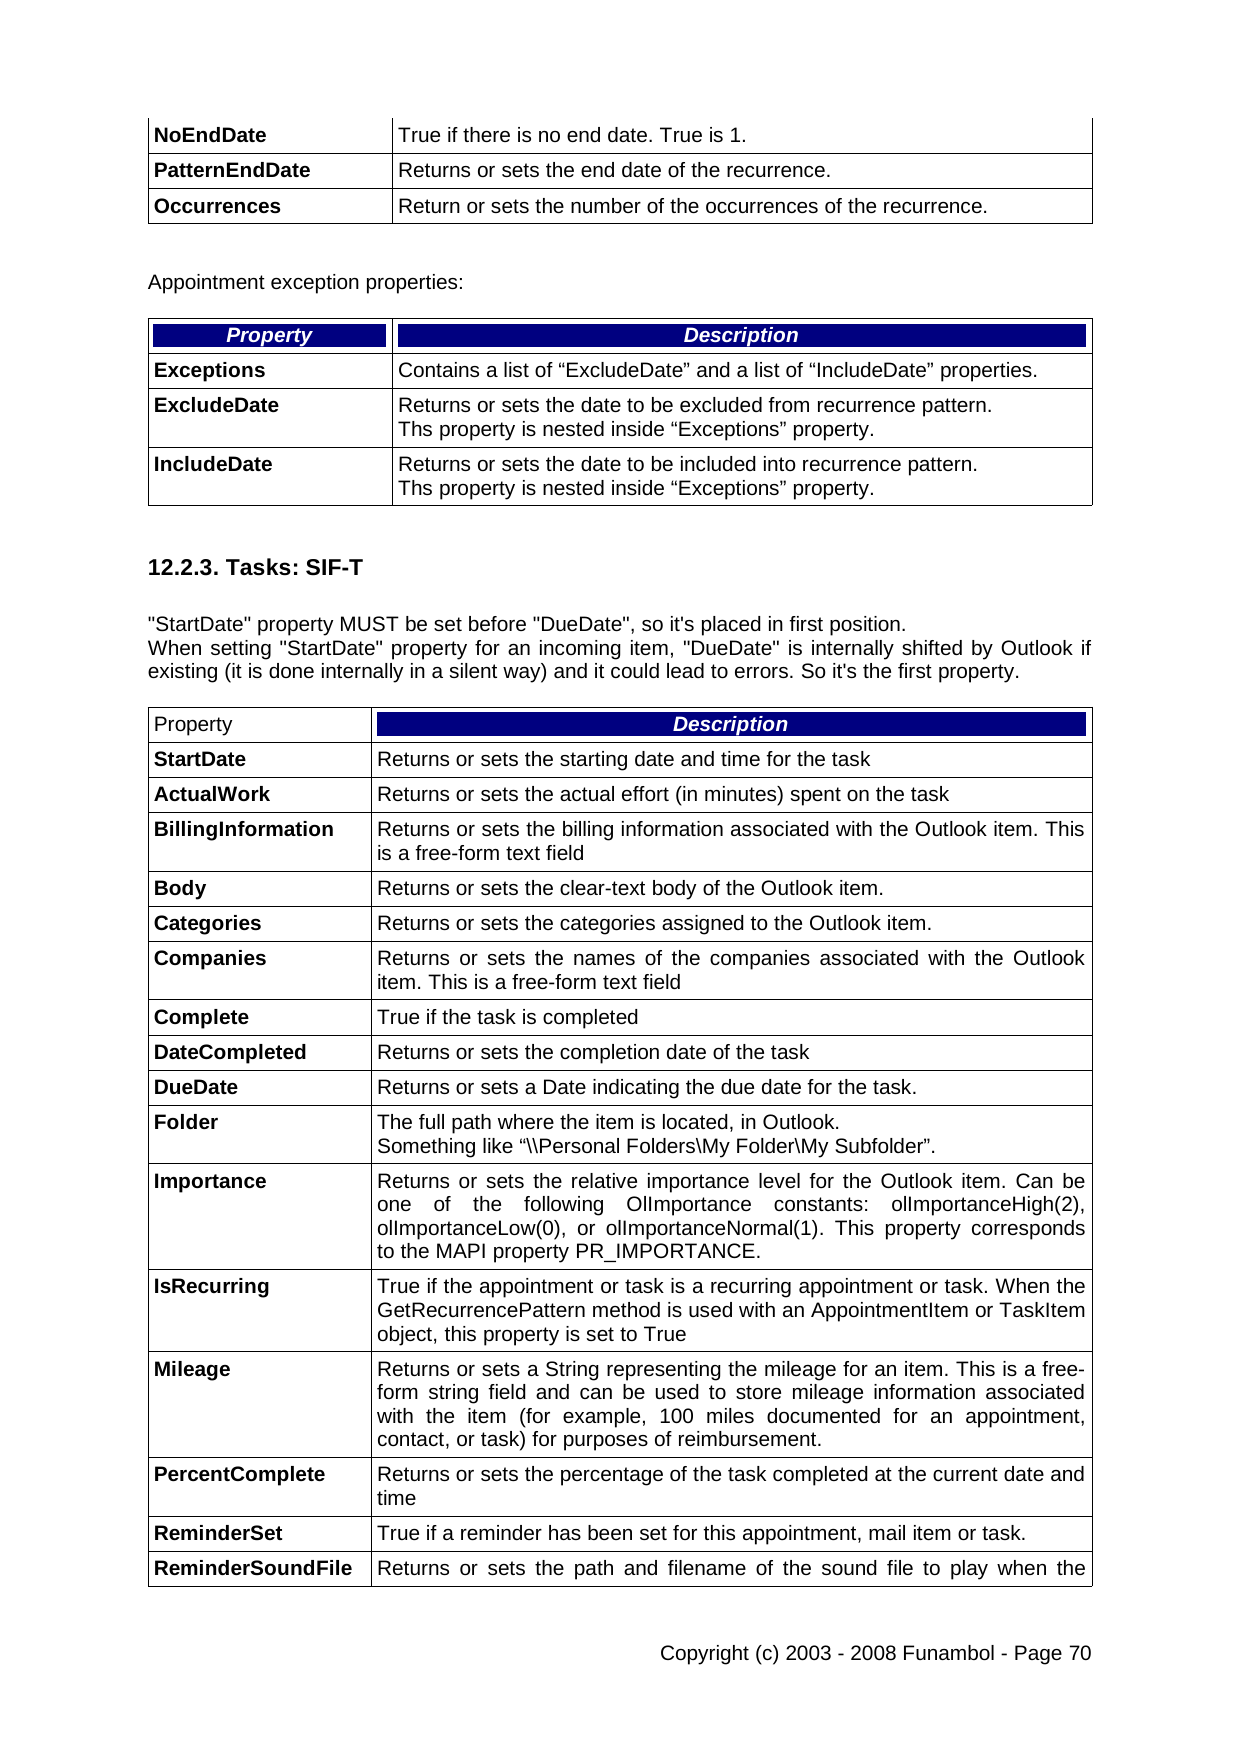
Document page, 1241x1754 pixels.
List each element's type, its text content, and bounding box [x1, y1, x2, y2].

text Appointment exception properties: [148, 271, 1093, 294]
table_cell ActualWork [149, 778, 371, 812]
table_cell DueDate [149, 1071, 371, 1105]
table_cell Returns or sets the end date of the recurrence. [393, 154, 1092, 188]
table_cell Categories [149, 907, 371, 941]
table_cell ReminderSet [149, 1517, 371, 1551]
table_cell Returns or sets the categories assigned to the Outlook item. [372, 907, 1092, 941]
table_cell Returns or sets the percentage of the task completed at the current date and time [372, 1458, 1092, 1516]
table_cell Returns or sets a Date indicating the due date for the task. [372, 1071, 1092, 1105]
table_cell Returns or sets the names of the companies associated with the Outlook item. This is a free-form text field [372, 942, 1092, 999]
table_cell Returns or sets the relative importance level for the Outlook item. Can be one of the following OlImportance constants: olImportanceHigh(2), olImportanceLow(0), or olImportanceNormal(1). This property corresponds to the MAPI property PR_IMPORTANCE. [372, 1164, 1092, 1269]
table_cell True if a reminder has been set for this appointment, mail item or task. [372, 1517, 1092, 1551]
subtitle Tasks: SIF-T [148, 554, 1093, 580]
table_cell ExcludeDate [149, 389, 392, 447]
table_cell The full path where the item is located, in Outlook. Something like “\\Personal Folders\My Folder\My Subfolder”. [372, 1106, 1092, 1163]
table_cell Returns or sets the completion date of the task [372, 1036, 1092, 1070]
table_cell Mileage [149, 1352, 371, 1457]
table_cell PercentComplete [149, 1458, 371, 1516]
table_header Property [149, 708, 371, 742]
table_cell Contains a list of “ExcludeDate” and a list of “IncludeDate” properties. [393, 354, 1092, 388]
table_cell Body [149, 872, 371, 906]
table_cell Returns or sets the billing information associated with the Outlook item. This is a free-form text field [372, 813, 1092, 871]
table_cell Returns or sets the date to be included into recurrence pattern. Ths property is nested inside “Exceptions” property. [393, 448, 1092, 505]
table_cell True if the task is completed [372, 1000, 1092, 1035]
table_cell Exceptions [149, 354, 392, 388]
table_cell BillingInformation [149, 813, 371, 871]
table_cell ReminderSoundFile [149, 1552, 371, 1586]
table_cell Returns or sets the clear-text body of the Outlook item. [372, 872, 1092, 906]
table_header Property [149, 319, 392, 353]
table_cell Returns or sets a String representing the mileage for an item. This is a free-form string field and can be used to store mileage information associated with the item (for example, 100 miles documented for an appointment, contact, or task) for purposes of reimbursement. [372, 1352, 1092, 1457]
text "StartDate" property MUST be set before "DueDate", so it's placed in first position. [148, 612, 1093, 636]
table_cell Return or sets the number of the occurrences of the recurrence. [393, 189, 1092, 223]
table_cell True if the appointment or task is a recurring appointment or task. When the GetRecurrencePattern method is used with an AppointmentItem or TaskItem object, this property is set to True [372, 1270, 1092, 1351]
table_cell Importance [149, 1164, 371, 1269]
table_cell Returns or sets the actual effort (in minutes) spent on the task [372, 778, 1092, 812]
table_cell Returns or sets the path and filename of the sound file to play when the [372, 1552, 1092, 1586]
table_cell Returns or sets the date to be excluded from recurrence pattern. Ths property is nested inside “Exceptions” property. [393, 389, 1092, 447]
table_cell Companies [149, 942, 371, 999]
table_cell IsRecurring [149, 1270, 371, 1351]
table_header Description [393, 319, 1092, 353]
table_cell Folder [149, 1106, 371, 1163]
table_header Description [372, 708, 1092, 742]
table_cell StartDate [149, 743, 371, 777]
table_cell Returns or sets the starting date and time for the task [372, 743, 1092, 777]
table_cell Occurrences [149, 189, 392, 223]
table_cell DateCompleted [149, 1036, 371, 1070]
table_cell True if there is no end date. True is 1. [393, 118, 1092, 153]
table_cell PatternEndDate [149, 154, 392, 188]
table_cell Complete [149, 1000, 371, 1035]
table_cell NoEndDate [149, 118, 392, 153]
table_cell IncludeDate [149, 448, 392, 505]
text When setting "StartDate" property for an incoming item, "DueDate" is internally shifted by Outlook if existing (it is done internally in a silent way) and it could lead to errors. So it's the first property. [148, 636, 1093, 683]
